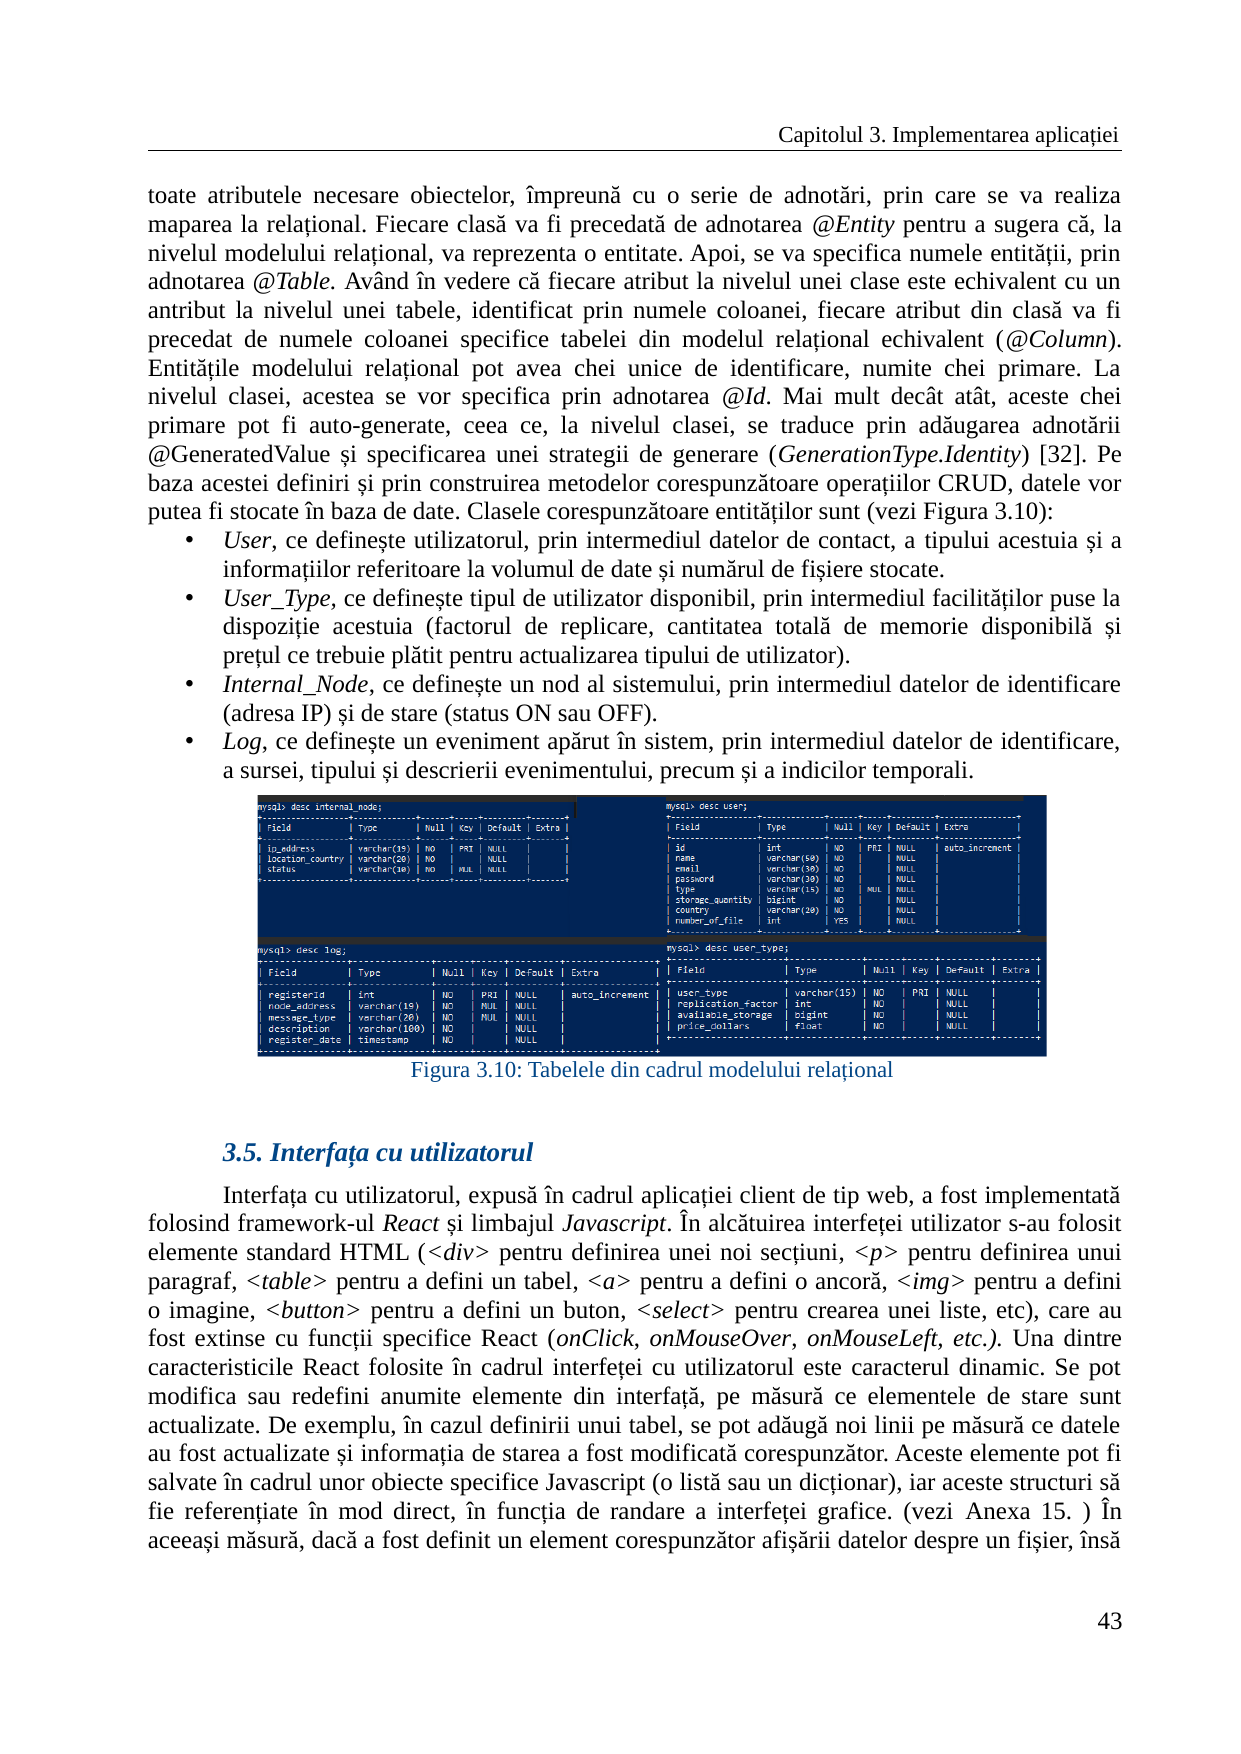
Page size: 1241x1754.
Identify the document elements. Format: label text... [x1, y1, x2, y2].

text Interfața cu utilizatorul, expusă în cadrul aplicației client de tip web, a fost implementată folosind framework-ul React și limbajul Javascript. În alcătuirea interfeței utilizator s-au folosit elemente standard HTML (<div> pentru definirea unei noi secțiuni, <p> pentru definirea unui paragraf, <table> pentru a defini un tabel, <a> pentru a defini o ancoră, <img> pentru a defini o imagine, <button> pentru a defini un buton, <select> pentru crearea unei liste, etc), care au fost extinse cu funcții specifice React (onClick, onMouseOver, onMouseLeft, etc.). Una dintre caracteristicile React folosite în cadrul interfeței cu utilizatorul este caracterul dinamic. Se pot modifica sau redefini anumite elemente din interfață, pe măsură ce elementele de stare sunt actualizate. De exemplu, în cazul definirii unui tabel, se pot adăugă noi linii pe măsură ce datele au fost actualizate și informația de starea a fost modificată corespunzător. Aceste elemente pot fi salvate în cadrul unor obiecte specifice Javascript (o listă sau un dicționar), iar aceste structuri să fie referențiate în mod direct, în funcția de randare a interfeței grafice. (vezi Anexa 15. ) În aceeași măsură, dacă a fost definit un element corespunzător afișării datelor despre un fișier, însă [148, 1180, 1122, 1553]
text toate atributele necesare obiectelor, împreună cu o serie de adnotări, prin care se va realiza maparea la relațional. Fiecare clasă va fi precedată de adnotarea @Entity pentru a sugera că, la nivelul modelului relațional, va reprezenta o entitate. Apoi, se va specifica numele entității, prin adnotarea @Table. Având în vedere că fiecare atribut la nivelul unei clase este echivalent cu un antribut la nivelul unei tabele, identificat prin numele coloanei, fiecare atribut din clasă va fi precedat de numele coloanei specifice tabelei din modelul relațional echivalent (@Column). Entitățile modelului relațional pot avea chei unice de identificare, numite chei primare. La nivelul clasei, acestea se vor specifica prin adnotarea @Id. Mai mult decât atât, aceste chei primare pot fi auto-generate, ceea ce, la nivelul clasei, se traduce prin adăugarea adnotării @GeneratedValue și specificarea unei strategii de generare (GenerationType.Identity) [32]. Pe baza acestei definiri și prin construirea metodelor corespunzătoare operațiilor CRUD, datele vor putea fi stocate în baza de date. Clasele corespunzătoare entităților sunt (vezi Figura 3.10): [148, 180, 1122, 525]
subtitle Interfața cu utilizatorul [223, 1136, 1122, 1167]
list User, ce definește utilizatorul, prin intermediul datelor de contact, a tipului acestuia și a informațiilor referitoare la volumul de date și numărul de fișiere stocate. [185, 525, 1122, 583]
list User_Type, ce definește tipul de utilizator disponibil, prin intermediul facilităților puse la dispoziție acestuia (factorul de replicare, cantitatea totală de memorie disponibilă și prețul ce trebuie plătit pentru actualizarea tipului de utilizator). [185, 583, 1122, 669]
picture [257, 795, 1047, 1057]
list Log, ce definește un eveniment apărut în sistem, prin intermediul datelor de identificare, a sursei, tipului și descrierii evenimentului, precum și a indicilor temporali. [185, 726, 1122, 784]
list Figura 3.10: Tabelele din cadrul modelului relațional [258, 1057, 1047, 1083]
list Internal_Node, ce definește un nod al sistemului, prin intermediul datelor de identificare (adresa IP) și de stare (status ON sau OFF). [185, 669, 1122, 726]
